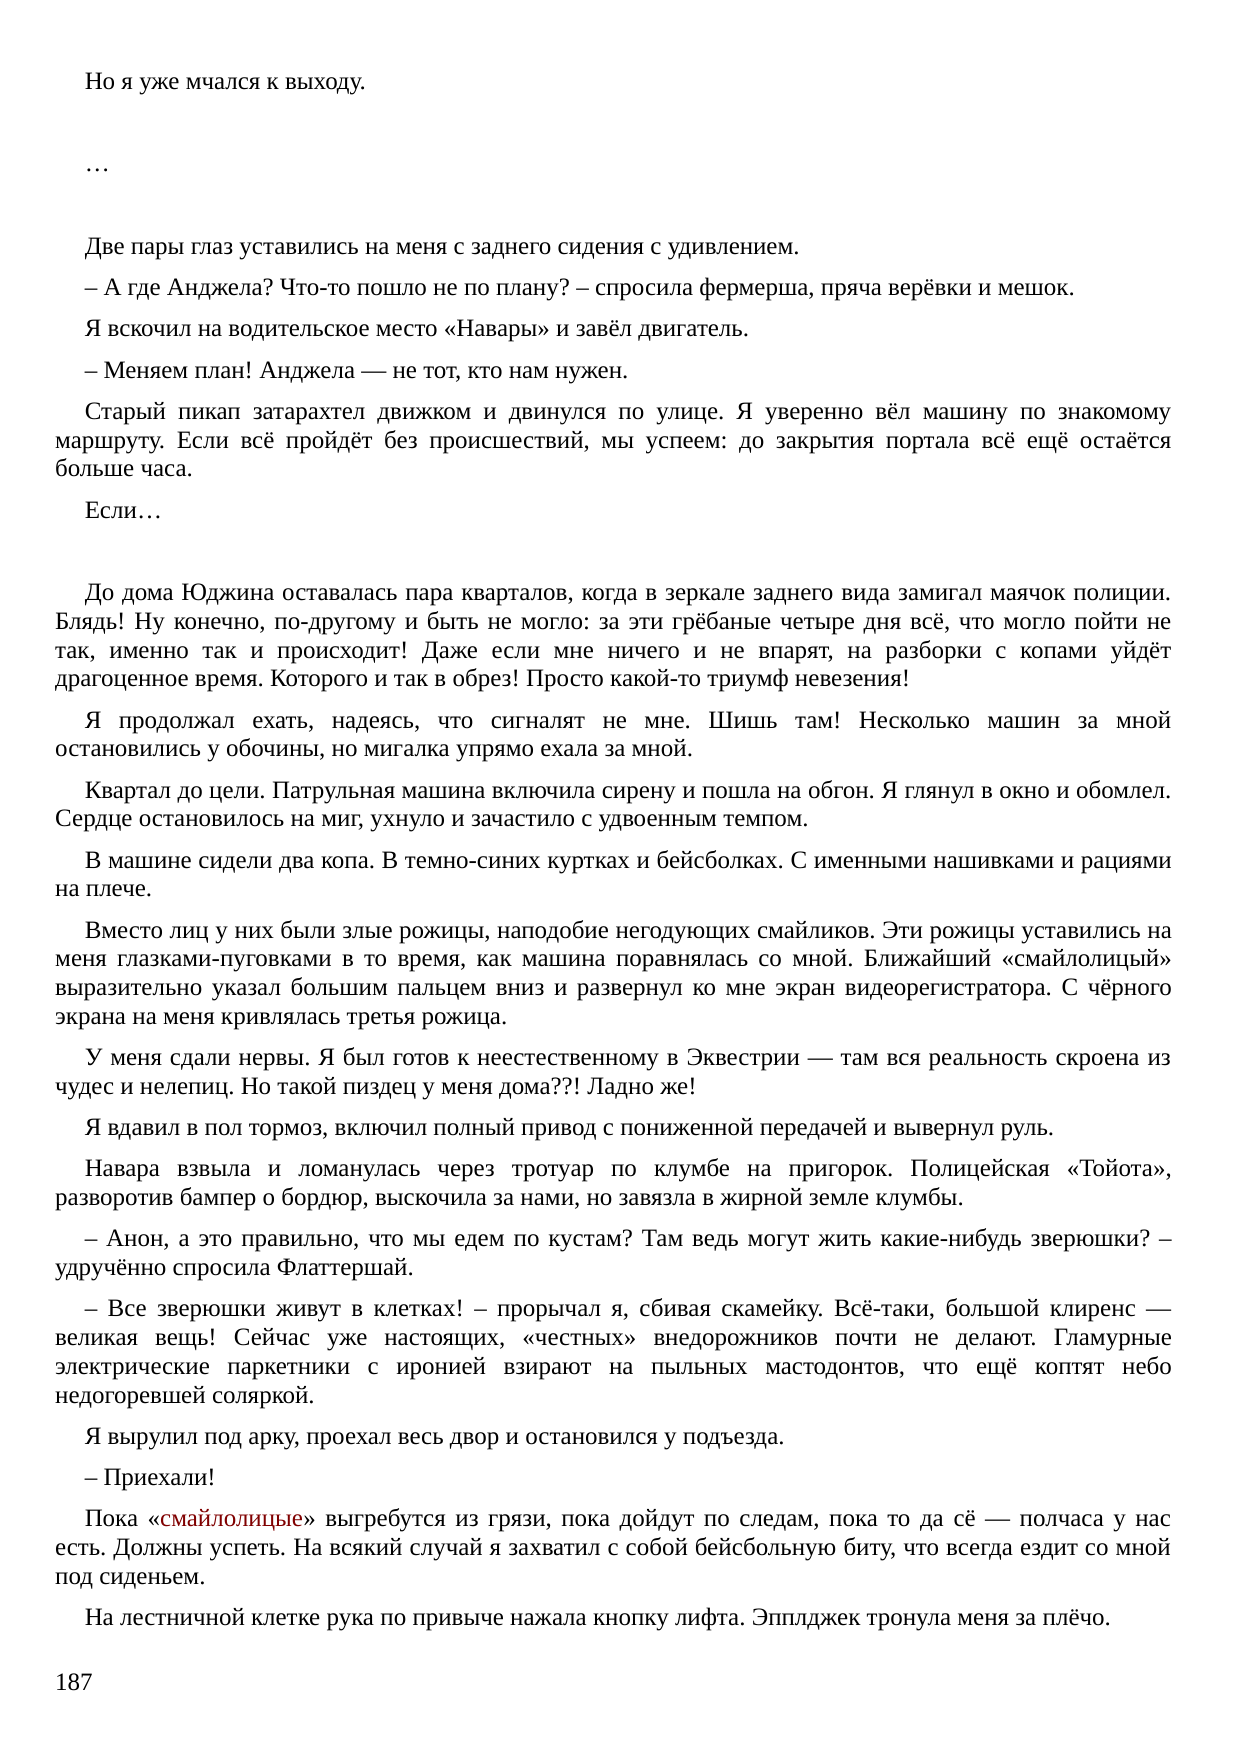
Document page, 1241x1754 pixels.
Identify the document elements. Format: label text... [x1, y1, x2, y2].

text До дома Юджина оставалась пара кварталов, когда в зеркале заднего вида замигал маячок полиции. Блядь! Ну конечно, по-другому и быть не могло: за эти грёбаные четыре дня всё, что могло пойти не так, именно так и происходит! Даже если мне ничего и не впарят, на разборки с копами уйдёт драгоценное время. Которого и так в обрез! Просто какой-то триумф невезения! [55, 577, 1173, 692]
text Две пары глаз уставились на меня с заднего сидения с удивлением. [55, 231, 1173, 260]
text Квартал до цели. Патрульная машина включила сирену и пошла на обгон. Я глянул в окно и обомлел. Сердце остановилось на миг, ухнуло и зачастило с удвоенным темпом. [55, 775, 1173, 832]
text Если… [55, 495, 1173, 523]
text Навара взвыла и ломанулась через тротуар по клумбе на пригорок. Полицейская «Тойота», разворотив бампер о бордюр, выскочила за нами, но завязла в жирной земле клумбы. [55, 1153, 1173, 1211]
text Я продолжал ехать, надеясь, что сигналят не мне. Шишь там! Несколько машин за мной остановились у обочины, но мигалка упрямо ехала за мной. [55, 705, 1173, 762]
text – Меняем план! Анджела — не тот, кто нам нужен. [55, 355, 1173, 383]
text Но я уже мчался к выходу. [55, 66, 1173, 95]
text Я вскочил на водительское место «Навары» и завёл двигатель. [55, 313, 1173, 342]
text … [55, 148, 1173, 177]
text Я вдавил в пол тормоз, включил полный привод с пониженной передачей и вывернул руль. [55, 1112, 1173, 1141]
text Вместо лиц у них были злые рожицы, наподобие негодующих смайликов. Эти рожицы уставились на меня глазками-пуговками в то время, как машина поравнялась со мной. Ближайший «смайлолицый» выразительно указал большим пальцем вниз и развернул ко мне экран видеорегистратора. С чёрного экрана на меня кривлялась третья рожица. [55, 915, 1173, 1030]
text – А где Анджела? Что-то пошло не по плану? – спросила фермерша, пряча верёвки и мешок. [55, 272, 1173, 301]
text Я вырулил под арку, проехал весь двор и остановился у подъезда. [55, 1421, 1173, 1450]
text Старый пикап затарахтел движком и двинулся по улице. Я уверенно вёл машину по знакомому маршруту. Если всё пройдёт без происшествий, мы успеем: до закрытия портала всё ещё остаётся больше часа. [55, 396, 1173, 482]
text – Анон, а это правильно, что мы едем по кустам? Там ведь могут жить какие-нибудь зверюшки? – удручённо спросила Флаттершай. [55, 1223, 1173, 1281]
text Пока «смайлолицые» выгребутся из грязи, пока дойдут по следам, пока то да сё — полчаса у нас есть. Должны успеть. На всякий случай я захватил с собой бейсбольную биту, что всегда ездит со мной под сиденьем. [55, 1503, 1173, 1590]
text – Все зверюшки живут в клетках! – прорычал я, сбивая скамейку. Всё-таки, большой клиренс — великая вещь! Сейчас уже настоящих, «честных» внедорожников почти не делают. Гламурные электрические паркетники с иронией взирают на пыльных мастодонтов, что ещё коптят небо недогоревшей соляркой. [55, 1293, 1173, 1408]
text В машине сидели два копа. В темно-синих куртках и бейсболках. С именными нашивками и рациями на плече. [55, 845, 1173, 902]
text На лестничной клетке рука по привыче нажала кнопку лифта. Эпплджек тронула меня за плёчо. [55, 1602, 1173, 1631]
text – Приехали! [55, 1462, 1173, 1491]
text У меня сдали нервы. Я был готов к неестественному в Эквестрии — там вся реальность скроена из чудес и нелепиц. Но такой пиздец у меня дома??! Ладно же! [55, 1042, 1173, 1100]
